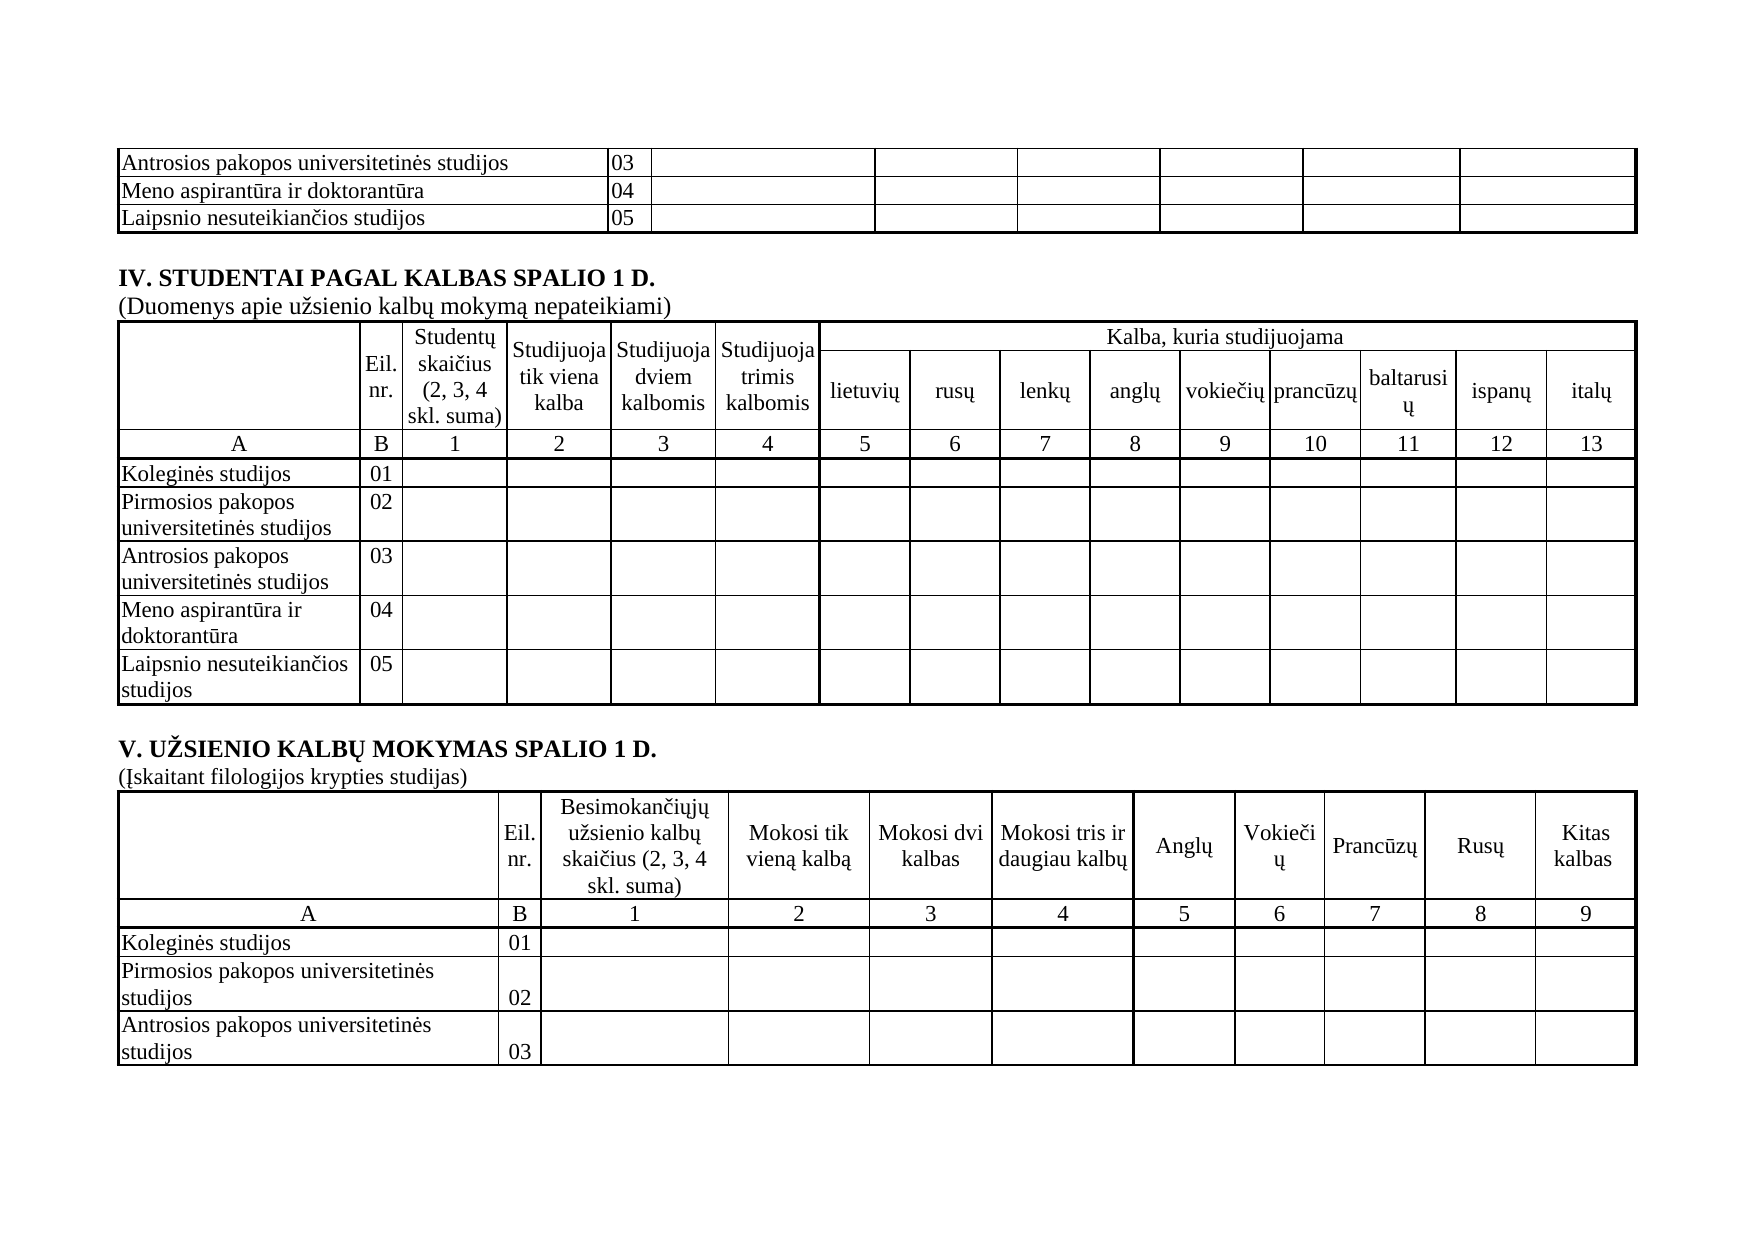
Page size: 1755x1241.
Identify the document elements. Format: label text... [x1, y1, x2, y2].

table_cell [542, 957, 728, 1010]
table_cell 2 [508, 430, 610, 457]
table_cell [821, 460, 909, 486]
table_cell [911, 596, 999, 649]
table_cell [1361, 650, 1455, 703]
table_cell [729, 929, 869, 956]
table_cell [1426, 957, 1535, 1010]
table_cell Antrosios pakopos universitetinės studijos [120, 1012, 498, 1064]
table_cell 03 [361, 542, 402, 595]
table_cell [1457, 650, 1546, 703]
table_cell Koleginės studijos [120, 929, 498, 956]
text (Įskaitant filologijos krypties studijas) [118, 763, 1636, 790]
table_cell [1426, 1012, 1535, 1064]
table_cell 04 [609, 177, 651, 203]
table_cell [1091, 650, 1179, 703]
table_cell [1271, 596, 1360, 649]
table_cell 02 [499, 957, 540, 1010]
table_header anglų [1135, 793, 1234, 898]
table_cell [1304, 149, 1459, 176]
table_cell [1181, 460, 1269, 486]
table_cell 9 [1536, 900, 1634, 926]
table_cell [911, 488, 999, 540]
table_cell [993, 929, 1132, 956]
table_cell 7 [1325, 900, 1424, 926]
table_header studijuoja trimis kalbomis [716, 323, 818, 429]
table_cell [403, 488, 506, 540]
table_cell vokiečių [1181, 351, 1269, 429]
table_cell [821, 488, 909, 540]
table_cell [1135, 1012, 1234, 1064]
table_cell [403, 460, 506, 486]
table_cell 4 [993, 900, 1132, 926]
table_cell [876, 149, 1017, 176]
table_cell [716, 488, 818, 540]
table_cell [870, 929, 991, 956]
table_cell [716, 542, 818, 595]
table_cell 4 [716, 430, 818, 457]
table_cell [403, 596, 506, 649]
table_cell A [120, 430, 359, 457]
table_cell [1018, 149, 1159, 176]
table_cell baltarusių [1361, 351, 1455, 429]
table_cell [508, 542, 610, 595]
table_cell 3 [870, 900, 991, 926]
table_cell [612, 596, 715, 649]
table_cell [1536, 1012, 1634, 1064]
table_header rusų [1426, 793, 1535, 898]
table_cell 10 [1271, 430, 1360, 457]
table_header Kalba, kuria studijuojama [821, 323, 1634, 350]
table_cell 03 [609, 149, 651, 176]
table_cell [403, 650, 506, 703]
table_cell 13 [1547, 430, 1634, 457]
table_cell [716, 460, 818, 486]
table_cell [1271, 460, 1360, 486]
table_cell [1457, 460, 1546, 486]
table_header Studentų skaičius (2, 3, 4 skl. suma) [403, 323, 506, 429]
table_cell [1161, 205, 1302, 231]
table_cell 03 [499, 1012, 540, 1064]
table_cell Pirmosios pakopos universitetinės studijos [120, 488, 359, 540]
table_cell [993, 1012, 1132, 1064]
table_cell [1161, 177, 1302, 203]
table_cell [876, 205, 1017, 231]
table_cell [1361, 488, 1455, 540]
table_cell [876, 177, 1017, 203]
table_cell Antrosios pakopos universitetinės studijos [120, 149, 607, 176]
table_cell [508, 650, 610, 703]
table_cell [1001, 596, 1089, 649]
table_cell 2 [729, 900, 869, 926]
table_cell Laipsnio nesuteikiančios studijos [120, 205, 607, 231]
table_cell [1461, 205, 1634, 231]
table_cell [1325, 929, 1424, 956]
table_cell [1457, 596, 1546, 649]
table_cell [1536, 929, 1634, 956]
table_cell 01 [499, 929, 540, 956]
table_cell [1161, 149, 1302, 176]
table_cell Koleginės studijos [120, 460, 359, 486]
table_cell 8 [1426, 900, 1535, 926]
table_cell [1547, 460, 1634, 486]
table_cell 02 [361, 488, 402, 540]
table_cell 3 [612, 430, 715, 457]
table_header [120, 793, 498, 898]
table_cell [1325, 1012, 1424, 1064]
table_cell [1547, 596, 1634, 649]
table_cell [1236, 957, 1324, 1010]
table_cell [1461, 149, 1634, 176]
table_cell 6 [1236, 900, 1324, 926]
table_cell [1236, 1012, 1324, 1064]
table_cell [1361, 460, 1455, 486]
table_cell 1 [542, 900, 728, 926]
table_cell [612, 542, 715, 595]
table_cell [612, 460, 715, 486]
table_cell 5 [1135, 900, 1234, 926]
table_cell Pirmosios pakopos universitetinės studijos [120, 957, 498, 1010]
table_cell 12 [1457, 430, 1546, 457]
text IV. STUDENTAI PAGAL KALBAS SPALIO 1 D. [118, 263, 1636, 291]
table_cell [1271, 542, 1360, 595]
table_cell [508, 488, 610, 540]
table_header prancūzų [1325, 793, 1424, 898]
table_cell [729, 957, 869, 1010]
table_cell [1304, 205, 1459, 231]
table_cell 11 [1361, 430, 1455, 457]
table_cell [1001, 542, 1089, 595]
table_cell [870, 957, 991, 1010]
table_cell [1135, 929, 1234, 956]
table_cell A [120, 900, 498, 926]
table_cell B [499, 900, 540, 926]
table_cell [1325, 957, 1424, 1010]
table_cell [1001, 488, 1089, 540]
table_cell [1001, 460, 1089, 486]
table_cell Meno aspirantūra ir doktorantūra [120, 177, 607, 203]
table_header studijuoja dviem kalbomis [612, 323, 715, 429]
table_cell 9 [1181, 430, 1269, 457]
table_cell [716, 596, 818, 649]
table_cell 5 [821, 430, 909, 457]
table_cell [821, 596, 909, 649]
table_cell anglų [1091, 351, 1179, 429]
table_cell [1536, 957, 1634, 1010]
table_cell [652, 149, 874, 176]
table_cell [1361, 596, 1455, 649]
table_cell [542, 929, 728, 956]
table_cell [1018, 205, 1159, 231]
table_cell [1091, 596, 1179, 649]
table_header Besimokančiųjų užsienio kalbų skaičius (2, 3, 4 skl. suma) [542, 793, 728, 898]
table_cell ispanų [1457, 351, 1546, 429]
table_cell [612, 488, 715, 540]
table_cell [870, 1012, 991, 1064]
table_cell [508, 596, 610, 649]
table_cell 6 [911, 430, 999, 457]
table_cell Laipsnio nesuteikiančios studijos [120, 650, 359, 703]
table_cell [1181, 596, 1269, 649]
table_cell [1236, 929, 1324, 956]
table_cell [612, 650, 715, 703]
table_cell [911, 460, 999, 486]
table_cell 05 [609, 205, 651, 231]
table_cell 01 [361, 460, 402, 486]
table_cell 05 [361, 650, 402, 703]
table_header kitas kalbas [1536, 793, 1634, 898]
table_cell [1271, 650, 1360, 703]
table_cell [1304, 177, 1459, 203]
table_cell [1547, 650, 1634, 703]
table_cell [729, 1012, 869, 1064]
table_header Eil. nr. [499, 793, 540, 898]
table_cell [1547, 542, 1634, 595]
table_cell B [361, 430, 402, 457]
table_cell [1091, 542, 1179, 595]
table_cell [1091, 460, 1179, 486]
table_cell [508, 460, 610, 486]
table_cell 8 [1091, 430, 1179, 457]
table_cell [1091, 488, 1179, 540]
table_cell [1461, 177, 1634, 203]
table_cell [1018, 177, 1159, 203]
text V. UŽSIENIO KALBŲ MOKYMAS SPALIO 1 D. [118, 734, 1636, 763]
table_cell [1457, 488, 1546, 540]
table_cell [1135, 957, 1234, 1010]
table_cell [403, 542, 506, 595]
table_cell prancūzų [1271, 351, 1360, 429]
table_cell [542, 1012, 728, 1064]
table_cell Meno aspirantūra ir doktorantūra [120, 596, 359, 649]
table_cell lietuvių [821, 351, 909, 429]
table_cell [1426, 929, 1535, 956]
table_cell [1271, 488, 1360, 540]
table_cell [1181, 488, 1269, 540]
table_header studijuoja tik viena kalba [508, 323, 610, 429]
table_cell lenkų [1001, 351, 1089, 429]
table_cell Antrosios pakopos universitetinės studijos [120, 542, 359, 595]
table_header [120, 323, 359, 429]
table_cell [911, 542, 999, 595]
table_cell [1181, 650, 1269, 703]
table_header Eil. nr. [361, 323, 402, 429]
table_header mokosi tik vieną kalbą [729, 793, 869, 898]
table_cell [1547, 488, 1634, 540]
table_cell [1457, 542, 1546, 595]
table_cell [911, 650, 999, 703]
table_cell [1361, 542, 1455, 595]
table_header vokiečių [1236, 793, 1324, 898]
table_cell 1 [403, 430, 506, 457]
table_cell rusų [911, 351, 999, 429]
table_cell [821, 650, 909, 703]
table_cell [716, 650, 818, 703]
table_cell 7 [1001, 430, 1089, 457]
table_cell [1001, 650, 1089, 703]
table_header mokosi dvi kalbas [870, 793, 991, 898]
table_cell [652, 205, 874, 231]
table_cell [1181, 542, 1269, 595]
table_cell [652, 177, 874, 203]
table_cell 04 [361, 596, 402, 649]
table_header mokosi tris ir daugiau kalbų [993, 793, 1132, 898]
text (Duomenys apie užsienio kalbų mokymą nepateikiami) [118, 291, 1636, 320]
table_cell [821, 542, 909, 595]
table_cell italų [1547, 351, 1634, 429]
table_cell [993, 957, 1132, 1010]
